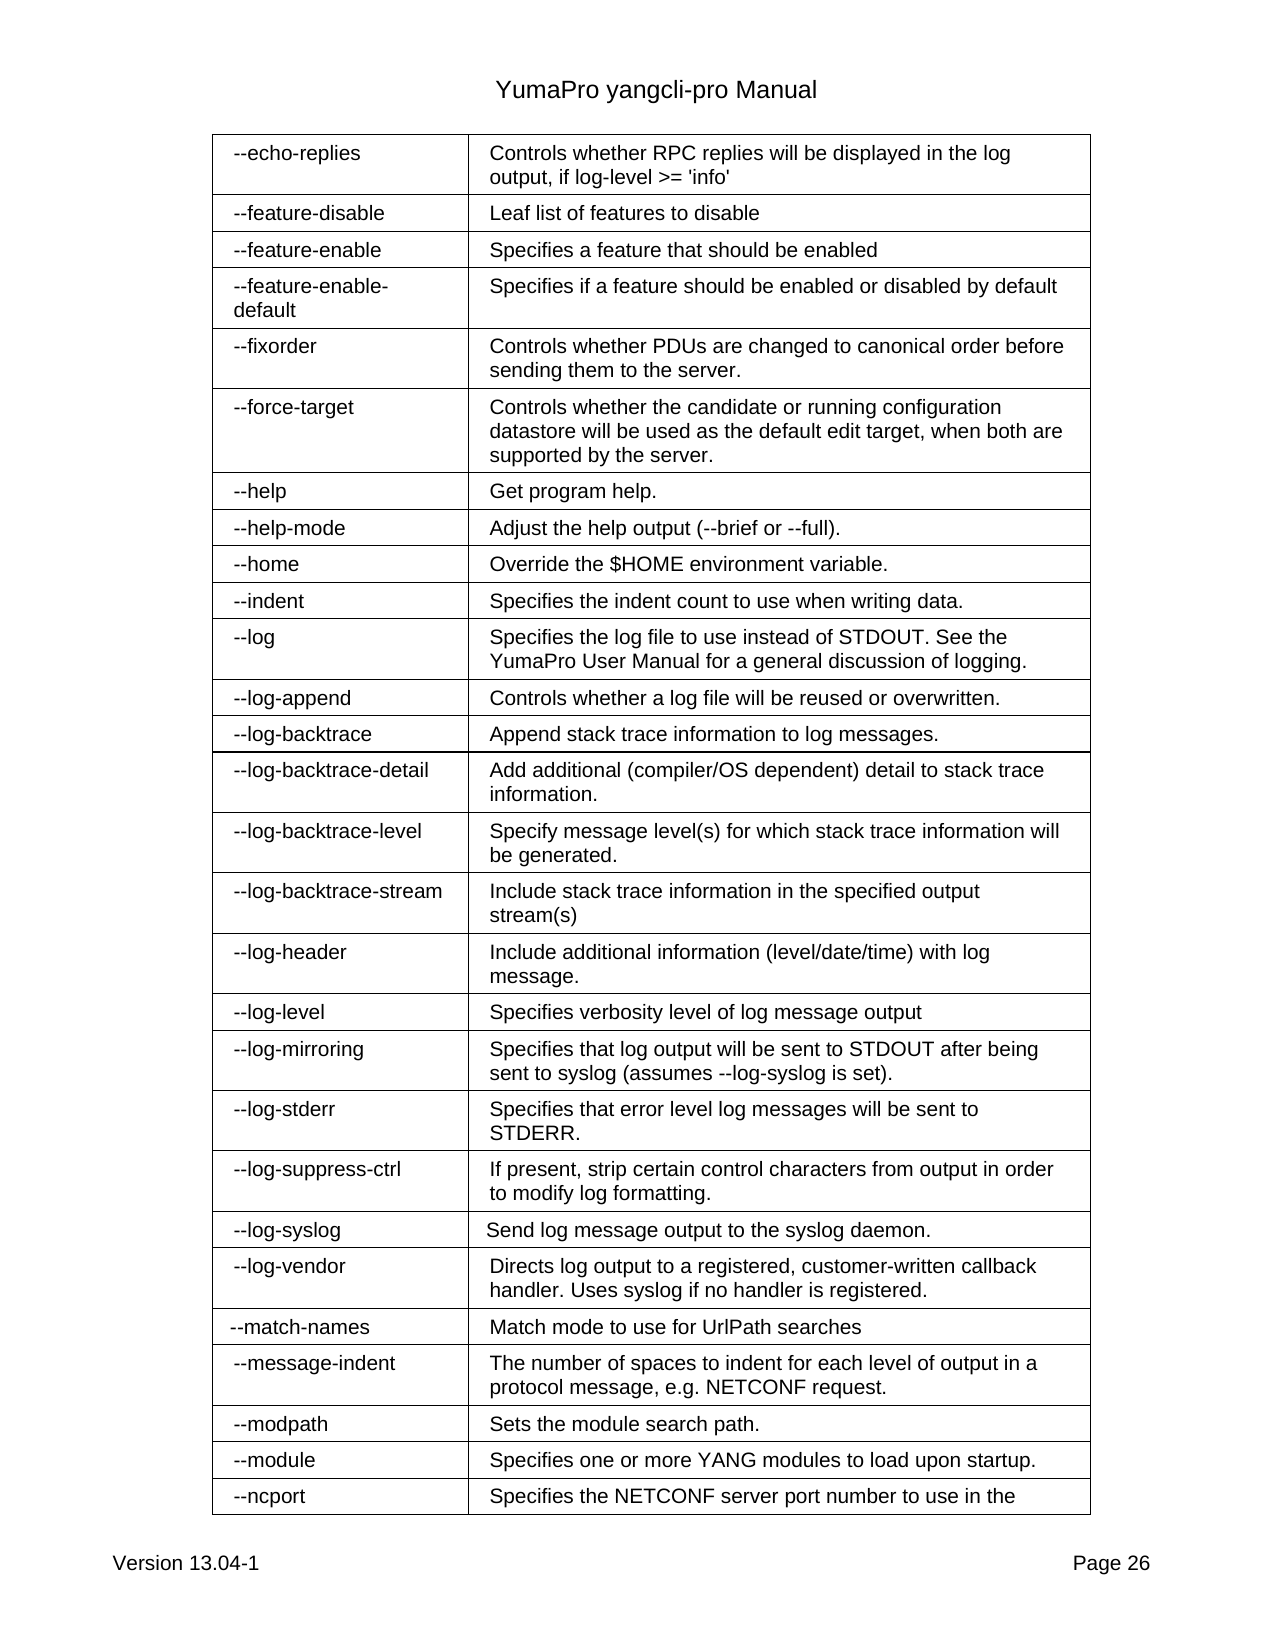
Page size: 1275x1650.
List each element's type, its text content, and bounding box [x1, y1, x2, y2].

table_cell --match-names [213, 1309, 468, 1344]
table_cell --log-backtrace-stream [213, 873, 468, 933]
table_cell Include additional information (level/date/time) with log message. [469, 934, 1090, 993]
table_cell --log-level [213, 994, 468, 1029]
table_cell --log-backtrace [213, 716, 468, 751]
table_cell --log-suppress-ctrl [213, 1151, 468, 1211]
table_cell The number of spaces to indent for each level of output in a protocol message, e.g. NETCONF request. [469, 1345, 1090, 1404]
table_cell Specifies the NETCONF server port number to use in the [469, 1479, 1090, 1514]
table_cell Controls whether a log file will be reused or overwritten. [469, 680, 1090, 715]
table_cell --help [213, 473, 468, 509]
table_cell Specifies the indent count to use when writing data. [469, 583, 1090, 618]
table_cell Controls whether PDUs are changed to canonical order before sending them to the server. [469, 329, 1090, 388]
table_cell --log-backtrace-level [213, 813, 468, 872]
table_cell --echo-replies [213, 135, 468, 194]
table_cell Specifies if a feature should be enabled or disabled by default [469, 268, 1090, 327]
table_cell --log [213, 619, 468, 678]
table_cell Controls whether the candidate or running configuration datastore will be used as the default edit target, when both are supported by the server. [469, 389, 1090, 472]
table_cell Specifies a feature that should be enabled [469, 232, 1090, 267]
table_cell If present, strip certain control characters from output in order to modify log formatting. [469, 1151, 1090, 1211]
table_cell --module [213, 1442, 468, 1477]
table_cell --home [213, 546, 468, 582]
table_cell --feature-enable-default [213, 268, 468, 327]
table_cell Specify message level(s) for which stack trace information will be generated. [469, 813, 1090, 872]
table_cell --log-append [213, 680, 468, 715]
table_cell --ncport [213, 1479, 468, 1514]
table_cell --help-mode [213, 510, 468, 545]
table_cell --log-syslog [213, 1212, 468, 1247]
table_cell --feature-disable [213, 195, 468, 231]
table_cell Sets the module search path. [469, 1406, 1090, 1441]
table_cell Include stack trace information in the specified output stream(s) [469, 873, 1090, 933]
table_cell Specifies that error level log messages will be sent to STDERR. [469, 1091, 1090, 1150]
table_cell --force-target [213, 389, 468, 472]
table_cell --log-backtrace-detail [213, 753, 468, 812]
table_cell Directs log output to a registered, customer-written callback handler. Uses syslog if no handler is registered. [469, 1248, 1090, 1308]
table_cell Controls whether RPC replies will be displayed in the log output, if log-level >= 'info' [469, 135, 1090, 194]
table_cell Adjust the help output (--brief or --full). [469, 510, 1090, 545]
table_cell --indent [213, 583, 468, 618]
table_cell --message-indent [213, 1345, 468, 1404]
table_cell --log-header [213, 934, 468, 993]
table_cell Specifies that log output will be sent to STDOUT after being sent to syslog (assumes --log-syslog is set). [469, 1031, 1090, 1090]
table_cell Append stack trace information to log messages. [469, 716, 1090, 751]
table_cell Specifies one or more YANG modules to load upon startup. [469, 1442, 1090, 1477]
table_cell --log-stderr [213, 1091, 468, 1150]
table_cell Specifies verbosity level of log message output [469, 994, 1090, 1029]
table_cell --feature-enable [213, 232, 468, 267]
table_cell Match mode to use for UrlPath searches [469, 1309, 1090, 1344]
table_cell Specifies the log file to use instead of STDOUT. See the YumaPro User Manual for a general discussion of logging. [469, 619, 1090, 678]
table_cell Add additional (compiler/OS dependent) detail to stack trace information. [469, 753, 1090, 812]
table_cell Leaf list of features to disable [469, 195, 1090, 231]
table_cell Send log message output to the syslog daemon. [469, 1212, 1090, 1247]
table_cell --log-mirroring [213, 1031, 468, 1090]
table_cell Get program help. [469, 473, 1090, 509]
table_cell --log-vendor [213, 1248, 468, 1308]
table_cell Override the $HOME environment variable. [469, 546, 1090, 582]
table_cell --modpath [213, 1406, 468, 1441]
table_cell --fixorder [213, 329, 468, 388]
